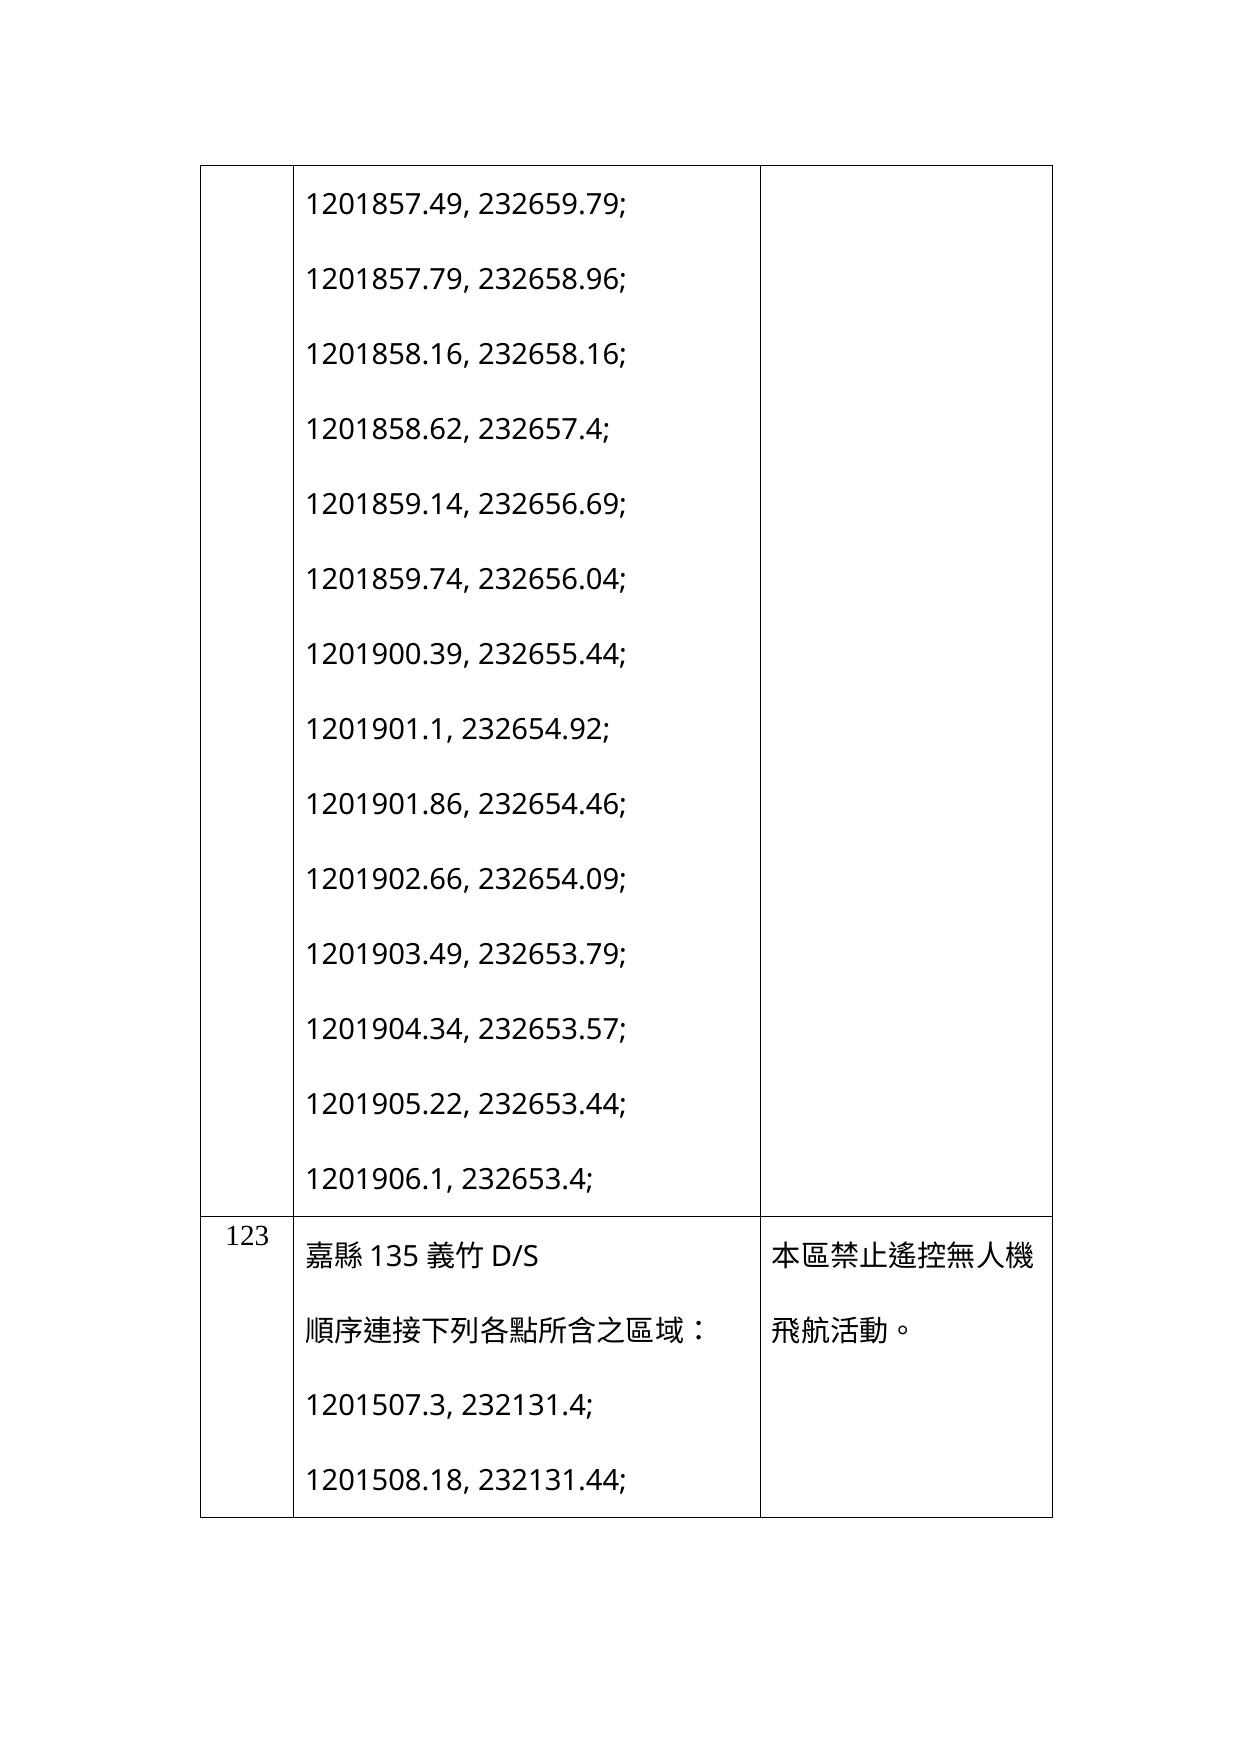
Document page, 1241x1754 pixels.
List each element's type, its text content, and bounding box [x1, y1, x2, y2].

table_cell 嘉縣135 義竹D/S 順序連接下列各點所含之區域： 1201507.3, 232131.4; 1201508.18, 232131.44; [294, 1217, 760, 1517]
table_cell [201, 166, 293, 1216]
table_cell 123 [201, 1217, 293, 1517]
table_cell [761, 166, 1052, 1216]
table_cell 本區禁止遙控無人機飛航活動。 [761, 1217, 1052, 1517]
table_cell 1201857.49, 232659.79; 1201857.79, 232658.96; 1201858.16, 232658.16; 1201858.62, 232657.4; 1201859.14, 232656.69; 1201859.74, 232656.04; 1201900.39, 232655.44; 1201901.1, 232654.92; 1201901.86, 232654.46; 1201902.66, 232654.09; 1201903.49, 232653.79; 1201904.34, 232653.57; 1201905.22, 232653.44; 1201906.1, 232653.4; [294, 166, 760, 1216]
